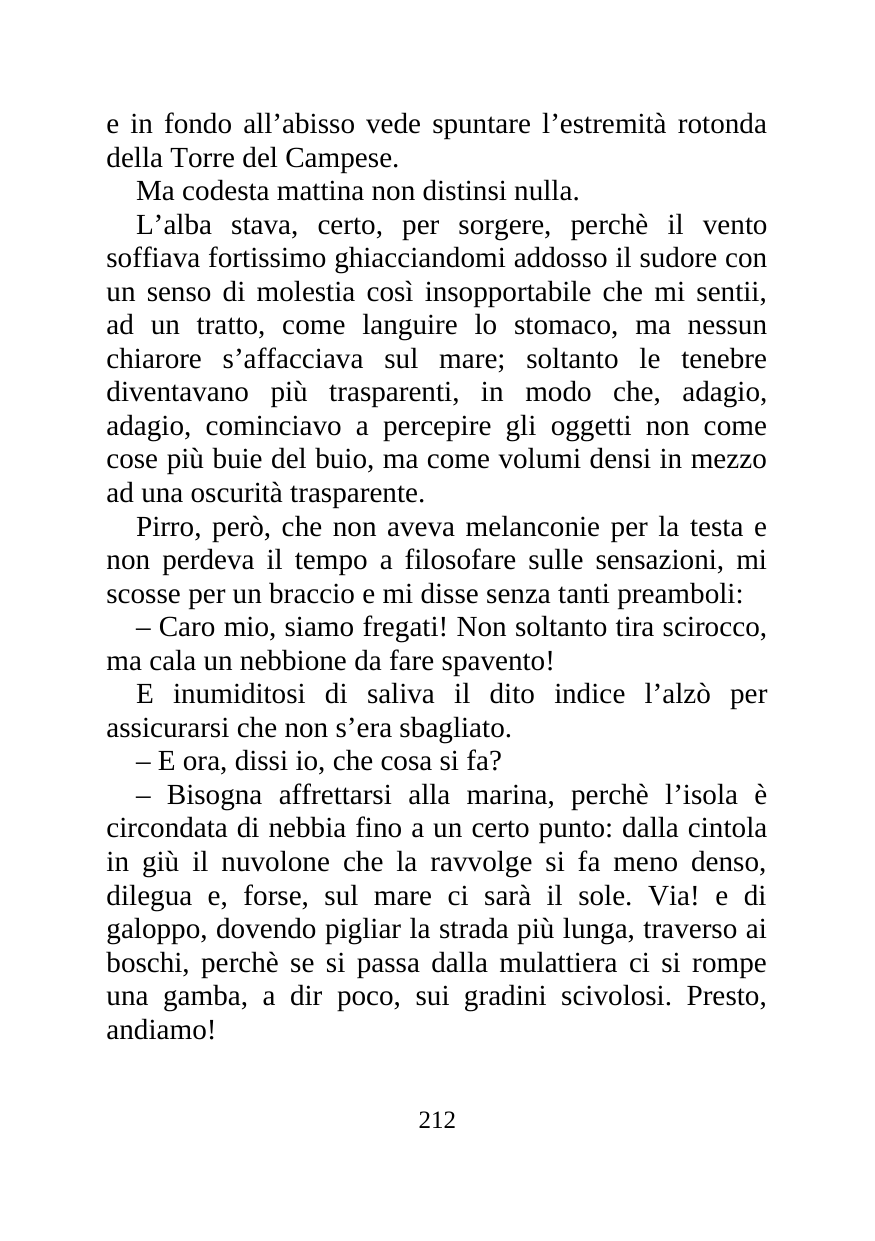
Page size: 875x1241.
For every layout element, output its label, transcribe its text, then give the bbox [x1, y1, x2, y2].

text – Bisogna affrettarsi alla marina, perchè l’isola è circondata di nebbia fino a un certo punto: dalla cintola in giù il nuvolone che la ravvolge si fa meno denso, dilegua e, forse, sul mare ci sarà il sole. Via! e di galoppo, dovendo pigliar la strada più lunga, traverso ai boschi, perchè se si passa dalla mulattiera ci si rompe una gamba, a dir poco, sui gradini scivolosi. Presto, andiamo! [106, 777, 768, 1045]
text e in fondo all’abisso vede spuntare l’estremità rotonda della Torre del Campese. [106, 106, 768, 173]
text – E ora, dissi io, che cosa si fa? [106, 743, 768, 777]
text – Caro mio, siamo fregati! Non soltanto tira scirocco, ma cala un nebbione da fare spavento! [106, 609, 768, 676]
text Pirro, però, che non aveva melanconie per la testa e non perdeva il tempo a filosofare sulle sensazioni, mi scosse per un braccio e mi disse senza tanti preamboli: [106, 509, 768, 609]
text L’alba stava, certo, per sorgere, perchè il vento soffiava fortissimo ghiacciandomi addosso il sudore con un senso di molestia così insopportabile che mi sentii, ad un tratto, come languire lo stomaco, ma nessun chiarore s’affacciava sul mare; soltanto le tenebre diventavano più trasparenti, in modo che, adagio, adagio, cominciavo a percepire gli oggetti non come cose più buie del buio, ma come volumi densi in mezzo ad una oscurità trasparente. [106, 207, 768, 509]
text E inumiditosi di saliva il dito indice l’alzò per assicurarsi che non s’era sbagliato. [106, 676, 768, 743]
text Ma codesta mattina non distinsi nulla. [106, 173, 768, 207]
